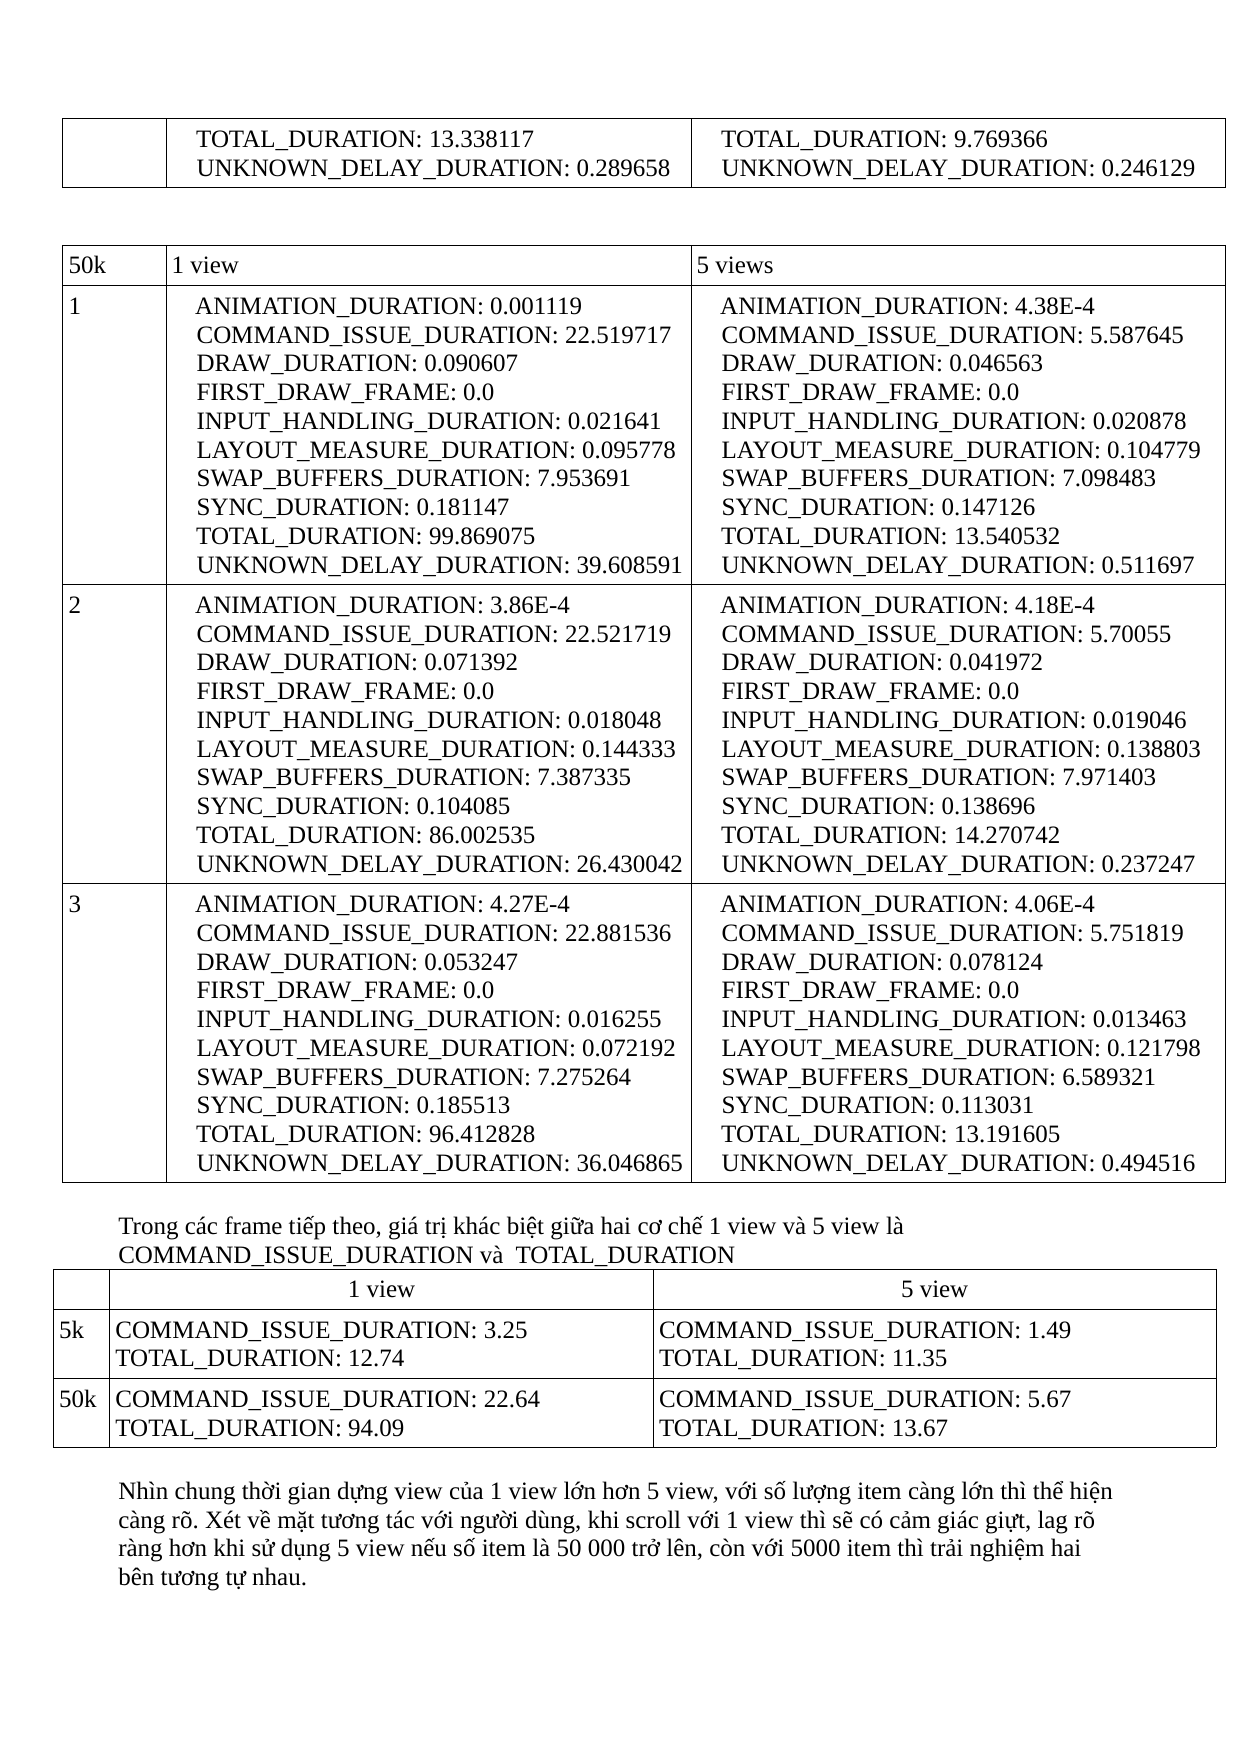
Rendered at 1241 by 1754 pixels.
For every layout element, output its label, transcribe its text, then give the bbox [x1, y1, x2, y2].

table_cell ANIMATION_DURATION: 4.18E-4 COMMAND_ISSUE_DURATION: 5.70055 DRAW_DURATION: 0.041972 FIRST_DRAW_FRAME: 0.0 INPUT_HANDLING_DURATION: 0.019046 LAYOUT_MEASURE_DURATION: 0.138803 SWAP_BUFFERS_DURATION: 7.971403 SYNC_DURATION: 0.138696 TOTAL_DURATION: 14.270742 UNKNOWN_DELAY_DURATION: 0.237247 [692, 585, 1225, 883]
table_cell COMMAND_ISSUE_DURATION: 5.67 TOTAL_DURATION: 13.67 [654, 1379, 1216, 1447]
table_cell TOTAL_DURATION: 13.338117 UNKNOWN_DELAY_DURATION: 0.289658 [167, 119, 691, 187]
table_cell ANIMATION_DURATION: 0.001119 COMMAND_ISSUE_DURATION: 22.519717 DRAW_DURATION: 0.090607 FIRST_DRAW_FRAME: 0.0 INPUT_HANDLING_DURATION: 0.021641 LAYOUT_MEASURE_DURATION: 0.095778 SWAP_BUFFERS_DURATION: 7.953691 SYNC_DURATION: 0.181147 TOTAL_DURATION: 99.869075 UNKNOWN_DELAY_DURATION: 39.608591 [167, 286, 691, 584]
table_cell 5k [54, 1310, 109, 1378]
table_cell COMMAND_ISSUE_DURATION: 3.25 TOTAL_DURATION: 12.74 [110, 1310, 653, 1378]
table_cell ANIMATION_DURATION: 4.27E-4 COMMAND_ISSUE_DURATION: 22.881536 DRAW_DURATION: 0.053247 FIRST_DRAW_FRAME: 0.0 INPUT_HANDLING_DURATION: 0.016255 LAYOUT_MEASURE_DURATION: 0.072192 SWAP_BUFFERS_DURATION: 7.275264 SYNC_DURATION: 0.185513 TOTAL_DURATION: 96.412828 UNKNOWN_DELAY_DURATION: 36.046865 [167, 884, 691, 1182]
table_cell 1 [63, 286, 166, 584]
table_cell [63, 119, 166, 187]
table_header 1 view [110, 1270, 653, 1309]
table_cell ANIMATION_DURATION: 4.38E-4 COMMAND_ISSUE_DURATION: 5.587645 DRAW_DURATION: 0.046563 FIRST_DRAW_FRAME: 0.0 INPUT_HANDLING_DURATION: 0.020878 LAYOUT_MEASURE_DURATION: 0.104779 SWAP_BUFFERS_DURATION: 7.098483 SYNC_DURATION: 0.147126 TOTAL_DURATION: 13.540532 UNKNOWN_DELAY_DURATION: 0.511697 [692, 286, 1225, 584]
table_cell 50k [54, 1379, 109, 1447]
table_cell 2 [63, 585, 166, 883]
table_header 50k [63, 246, 166, 285]
text Nhìn chung thời gian dựng view của 1 view lớn hơn 5 view, với số lượng item càng lớn thì thể hiện càng rõ. Xét về mặt tương tác với người dùng, khi scroll với 1 view thì sẽ có cảm giác giựt, lag rõ ràng hơn khi sử dụng 5 view nếu số item là 50 000 trở lên, còn với 5000 item thì trải nghiệm hai bên tương tự nhau. [118, 1476, 1122, 1591]
table_cell TOTAL_DURATION: 9.769366 UNKNOWN_DELAY_DURATION: 0.246129 [692, 119, 1225, 187]
table_cell COMMAND_ISSUE_DURATION: 1.49 TOTAL_DURATION: 11.35 [654, 1310, 1216, 1378]
table_cell 3 [63, 884, 166, 1182]
table_header [54, 1270, 109, 1309]
table_header 1 view [167, 246, 691, 285]
text Trong các frame tiếp theo, giá trị khác biệt giữa hai cơ chế 1 view và 5 view là COMMAND_ISSUE_DURATION và TOTAL_DURATION [118, 1211, 1122, 1269]
table_header 5 views [692, 246, 1225, 285]
table_cell COMMAND_ISSUE_DURATION: 22.64 TOTAL_DURATION: 94.09 [110, 1379, 653, 1447]
table_cell ANIMATION_DURATION: 4.06E-4 COMMAND_ISSUE_DURATION: 5.751819 DRAW_DURATION: 0.078124 FIRST_DRAW_FRAME: 0.0 INPUT_HANDLING_DURATION: 0.013463 LAYOUT_MEASURE_DURATION: 0.121798 SWAP_BUFFERS_DURATION: 6.589321 SYNC_DURATION: 0.113031 TOTAL_DURATION: 13.191605 UNKNOWN_DELAY_DURATION: 0.494516 [692, 884, 1225, 1182]
table_header 5 view [654, 1270, 1216, 1309]
table_cell ANIMATION_DURATION: 3.86E-4 COMMAND_ISSUE_DURATION: 22.521719 DRAW_DURATION: 0.071392 FIRST_DRAW_FRAME: 0.0 INPUT_HANDLING_DURATION: 0.018048 LAYOUT_MEASURE_DURATION: 0.144333 SWAP_BUFFERS_DURATION: 7.387335 SYNC_DURATION: 0.104085 TOTAL_DURATION: 86.002535 UNKNOWN_DELAY_DURATION: 26.430042 [167, 585, 691, 883]
